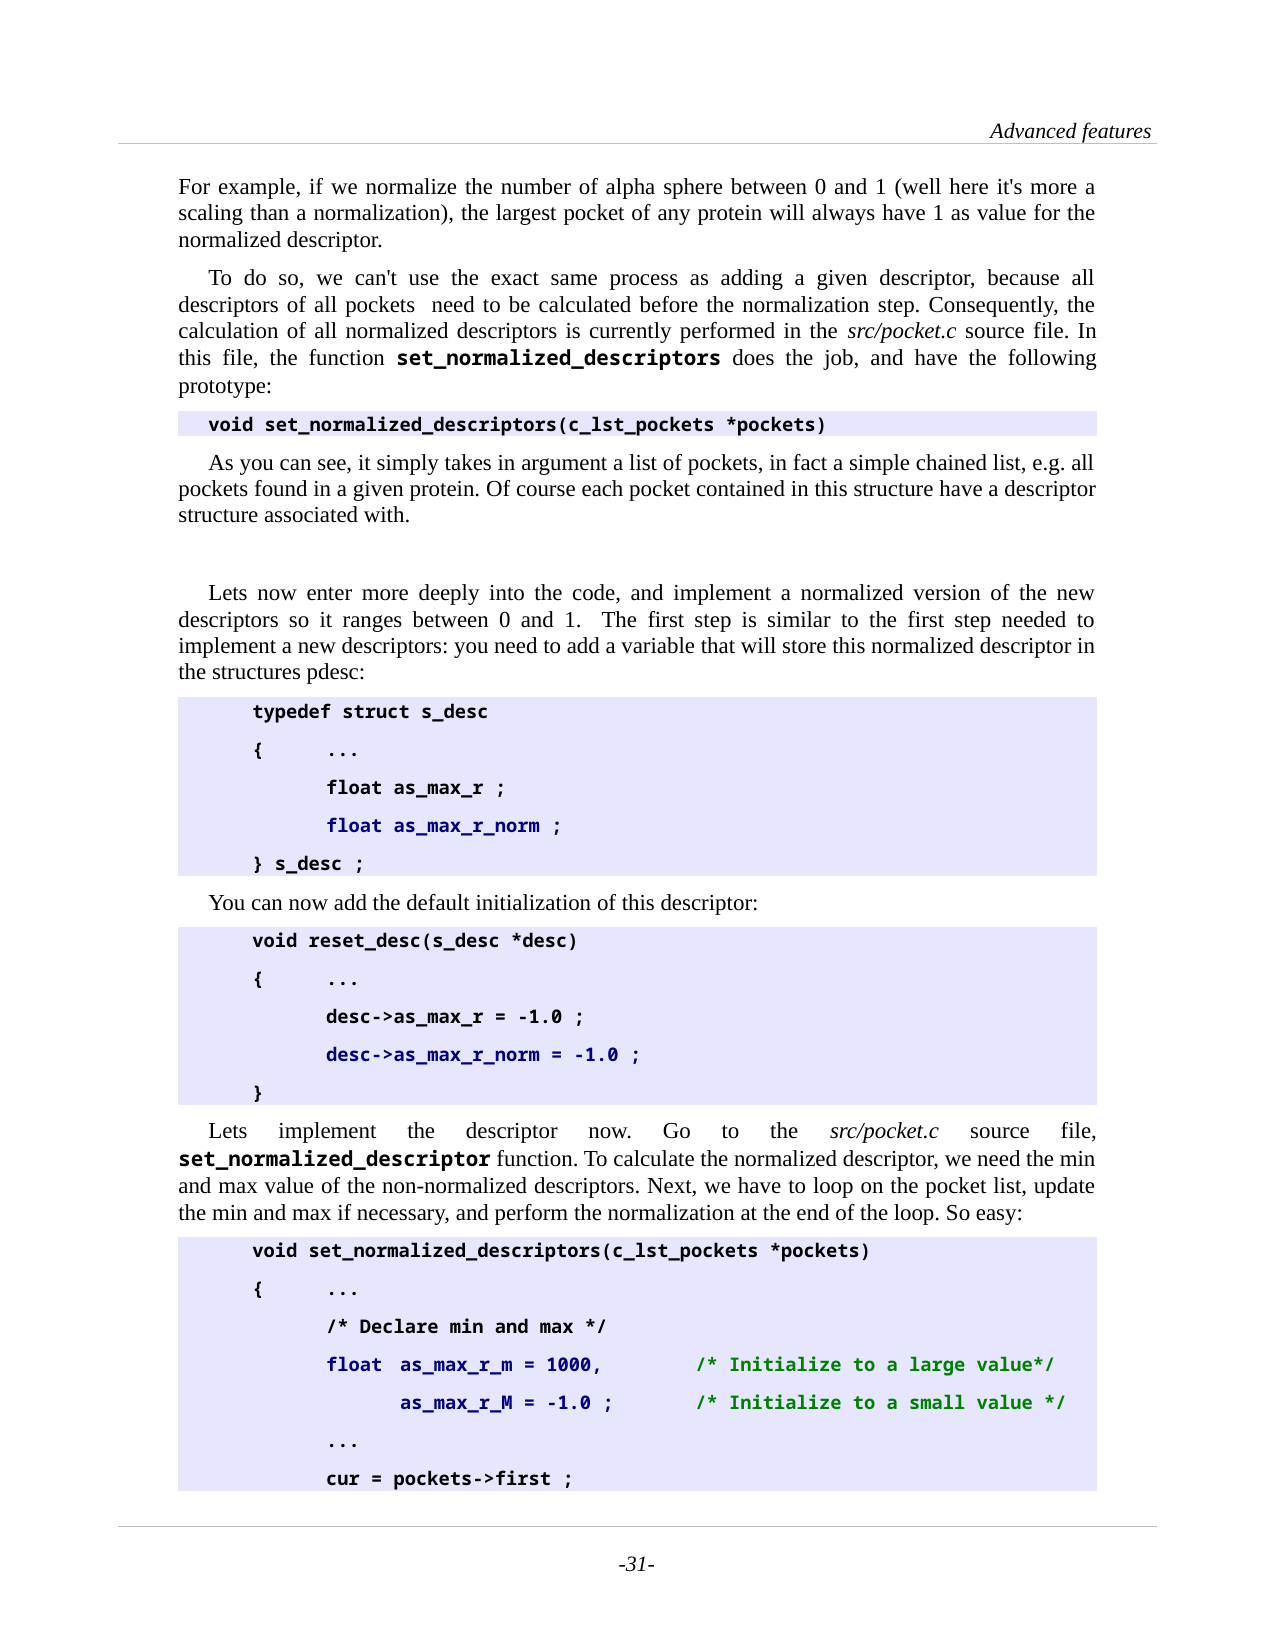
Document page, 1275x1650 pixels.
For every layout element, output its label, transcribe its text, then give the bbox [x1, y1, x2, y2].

text void reset_desc(s_desc *desc) [178, 927, 1097, 953]
text float as_max_r_m = 1000, /* Initialize to a large value*/ [178, 1352, 1097, 1377]
text cur = pockets->first ; [178, 1466, 1097, 1491]
text void set_normalized_descriptors(c_lst_pockets *pockets) [178, 411, 1097, 436]
text Lets implement the descriptor now. Go to the src/pocket.c source file, set_normalized_descriptor function. To calculate the normalized descriptor, we need the min and max value of the non-normalized descriptors. Next, we have to loop on the pocket list, update the min and max if necessary, and perform the normalization at the end of the loop. So easy: [178, 1117, 1097, 1225]
text as_max_r_M = -1.0 ; /* Initialize to a small value */ [178, 1389, 1097, 1415]
text desc->as_max_r = -1.0 ; [178, 1003, 1097, 1029]
text void set_normalized_descriptors(c_lst_pockets *pockets) [178, 1237, 1097, 1263]
text float as_max_r ; [178, 774, 1097, 800]
text desc->as_max_r_norm = -1.0 ; [178, 1041, 1097, 1067]
text } [178, 1079, 1097, 1105]
text typedef struct s_desc [178, 697, 1097, 724]
text ... [178, 1428, 1097, 1453]
text Lets now enter more deeply into the code, and implement a normalized version of the new descriptors so it ranges between 0 and 1. The first step is similar to the first step needed to implement a new descriptors: you need to add a variable that will store this normalized descriptor in the structures pdesc: [178, 579, 1097, 685]
text float as_max_r_norm ; [178, 812, 1097, 838]
text You can now add the default initialization of this descriptor: [178, 888, 1097, 915]
text { ... [178, 1276, 1097, 1301]
text As you can see, it simply takes in argument a list of pockets, in fact a simple chained list, e.g. all pockets found in a given protein. Of course each pocket contained in this structure have a descriptor structure associated with. [178, 449, 1097, 528]
text For example, if we normalize the number of alpha sphere between 0 and 1 (well here it's more a scaling than a normalization), the largest pocket of any protein will always have 1 as value for the normalized descriptor. [178, 173, 1097, 252]
text { ... [178, 965, 1097, 991]
text To do so, we can't use the exact same process as adding a given descriptor, because all descriptors of all pockets need to be calculated before the normalization step. Consequently, the calculation of all normalized descriptors is currently performed in the src/pocket.c source file. In this file, the function set_normalized_descriptors does the job, and have the following prototype: [178, 264, 1097, 398]
text { ... [178, 736, 1097, 762]
text /* Declare min and max */ [178, 1313, 1097, 1339]
text } s_desc ; [178, 851, 1097, 876]
